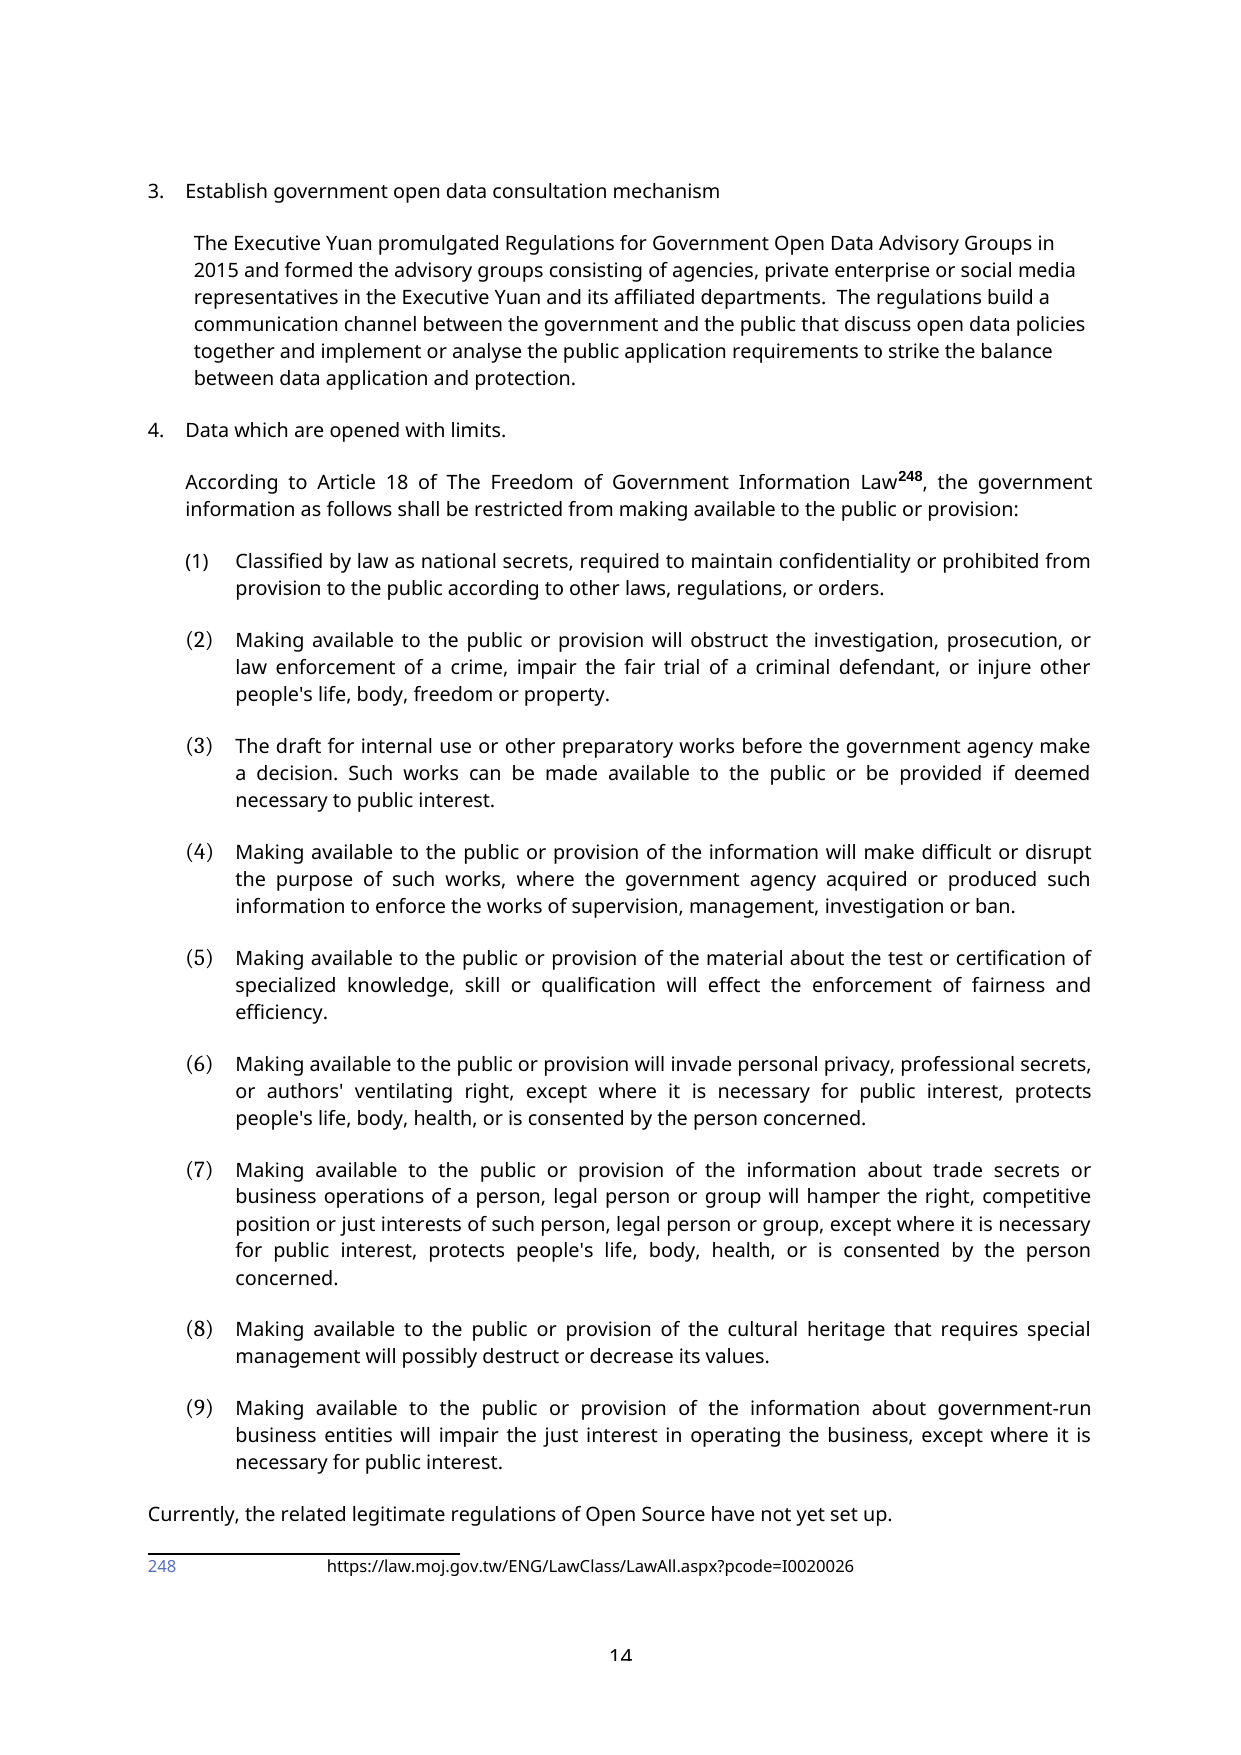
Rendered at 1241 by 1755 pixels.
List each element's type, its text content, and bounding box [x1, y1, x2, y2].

text https://law.moj.gov.tw/ENG/LawClass/LawAll.aspx?pcode=I0020026 [148, 1554, 1093, 1577]
list Making available to the public or provision of the material about the test or certification of specialized knowledge, skill or qualification will effect the enforcement of fairness and efficiency. [185, 944, 1093, 1025]
list Making available to the public or provision of the cultural heritage that requires special management will possibly destruct or decrease its values. [185, 1316, 1093, 1370]
list Data which are opened with limits. [148, 416, 1093, 443]
text Currently, the related legitimate regulations of Open Source have not yet set up. [148, 1501, 1093, 1528]
list Making available to the public or provision will obstruct the investigation, prosecution, or law enforcement of a crime, impair the fair trial of a criminal defendant, or injure other people's life, body, freedom or property. [185, 626, 1093, 707]
list Making available to the public or provision of the information about trade secrets or business operations of a person, legal person or group will hamper the right, competitive position or just interests of such person, legal person or group, except where it is necessary for public interest, protects people's life, body, health, or is consented by the person concerned. [185, 1156, 1093, 1291]
list Making available to the public or provision of the information will make difficult or disrupt the purpose of such works, where the government agency acquired or produced such information to enforce the works of supervision, management, investigation or ban. [185, 838, 1093, 919]
list Making available to the public or provision will invade personal privacy, professional secrets, or authors' ventilating right, except where it is necessary for public interest, protects people's life, body, health, or is consented by the person concerned. [185, 1050, 1093, 1131]
list The draft for internal use or other preparatory works before the government agency make a decision. Such works can be made available to the public or be provided if deemed necessary to public interest. [185, 732, 1093, 813]
list Establish government open data consultation mechanism [148, 177, 1093, 204]
list Making available to the public or provision of the information about government-run business entities will impair the just interest in operating the business, except where it is necessary for public interest. [185, 1395, 1093, 1476]
list Classified by law as national secrets, required to maintain confidentiality or prohibited from provision to the public according to other laws, regulations, or orders. [185, 547, 1093, 601]
list According to Article 18 of The Freedom of Government Information Law, the government information as follows shall be restricted from making available to the public or provision: [185, 468, 1093, 522]
list The Executive Yuan promulgated Regulations for Government Open Data Advisory Groups in 2015 and formed the advisory groups consisting of agencies, private enterprise or social media representatives in the Executive Yuan and its affiliated departments. The regulations build a communication channel between the government and the public that discuss open data policies together and implement or analyse the public application requirements to strike the balance between data application and protection. [193, 229, 1093, 391]
